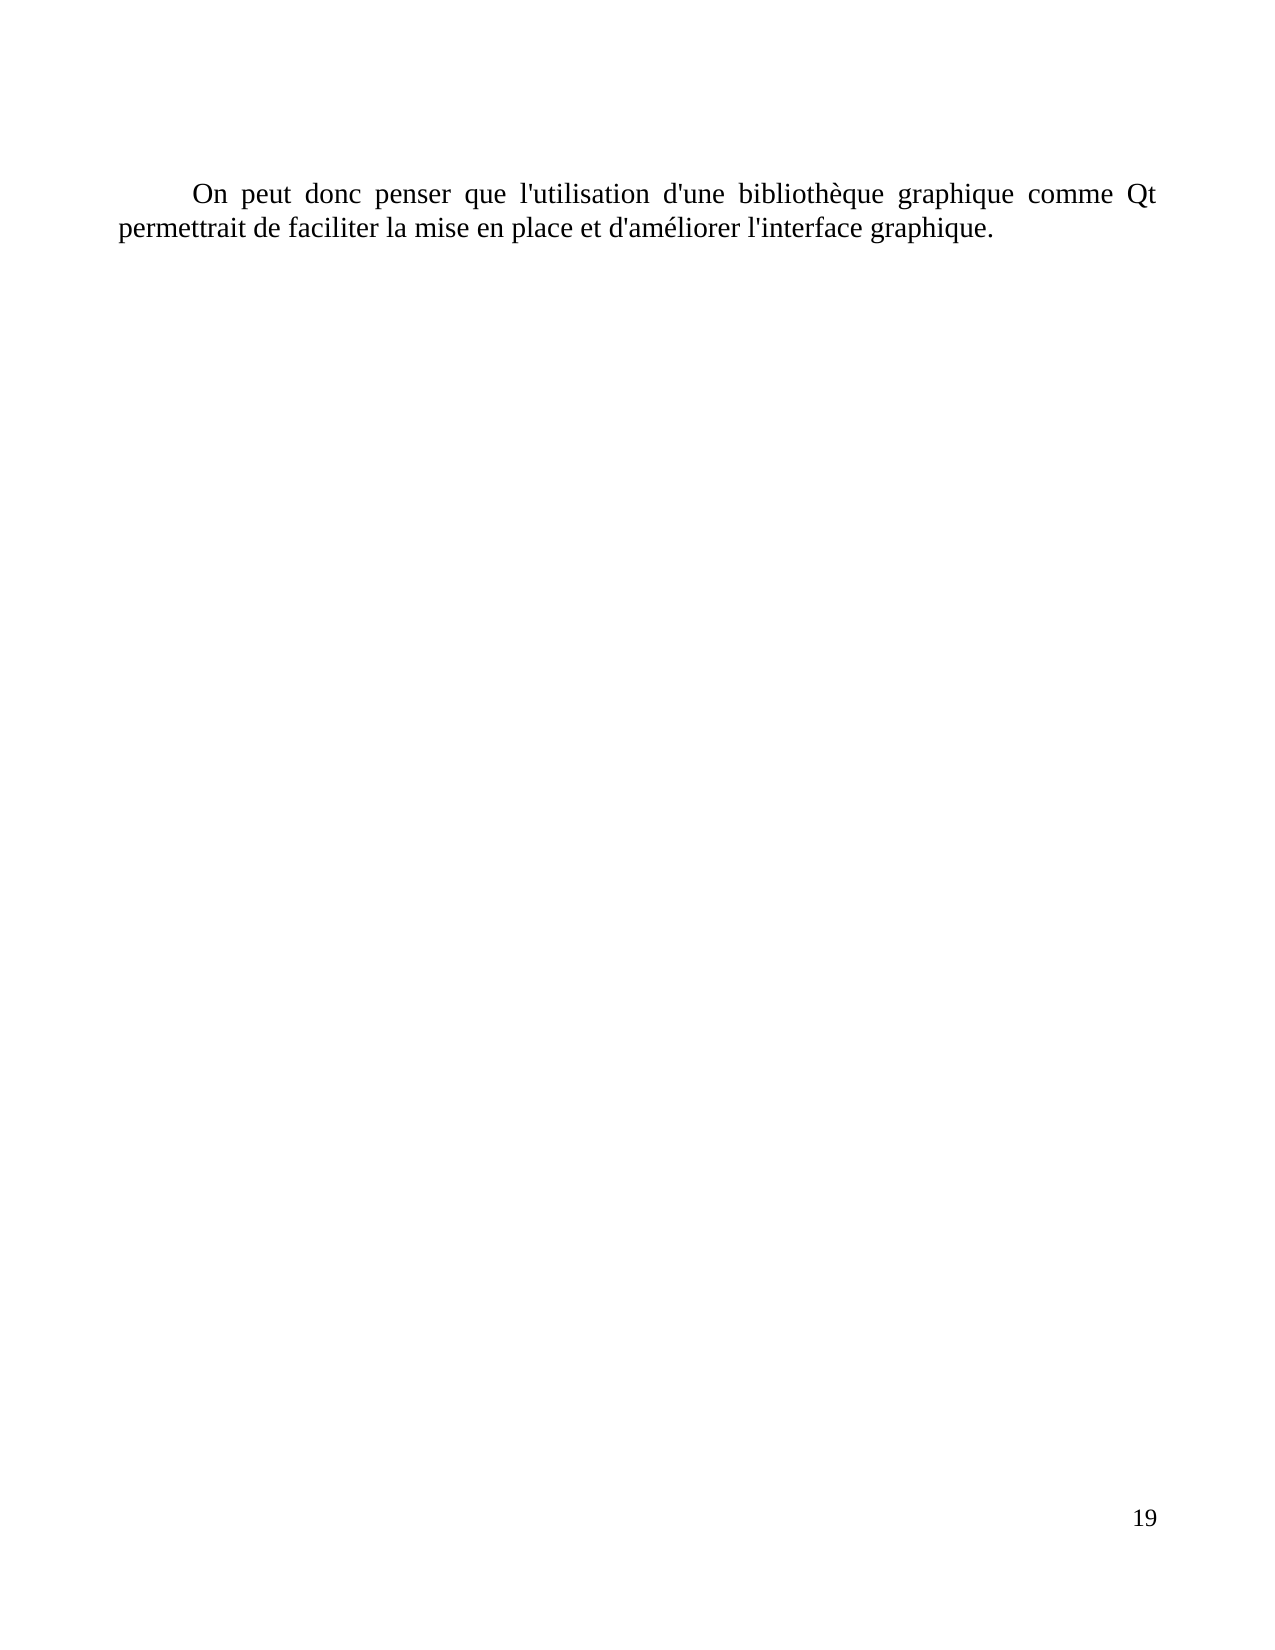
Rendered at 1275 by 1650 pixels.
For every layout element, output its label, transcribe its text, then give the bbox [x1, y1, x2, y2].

text On peut donc penser que l'utilisation d'une bibliothèque graphique comme Qt permettrait de faciliter la mise en place et d'améliorer l'interface graphique. [118, 176, 1157, 243]
